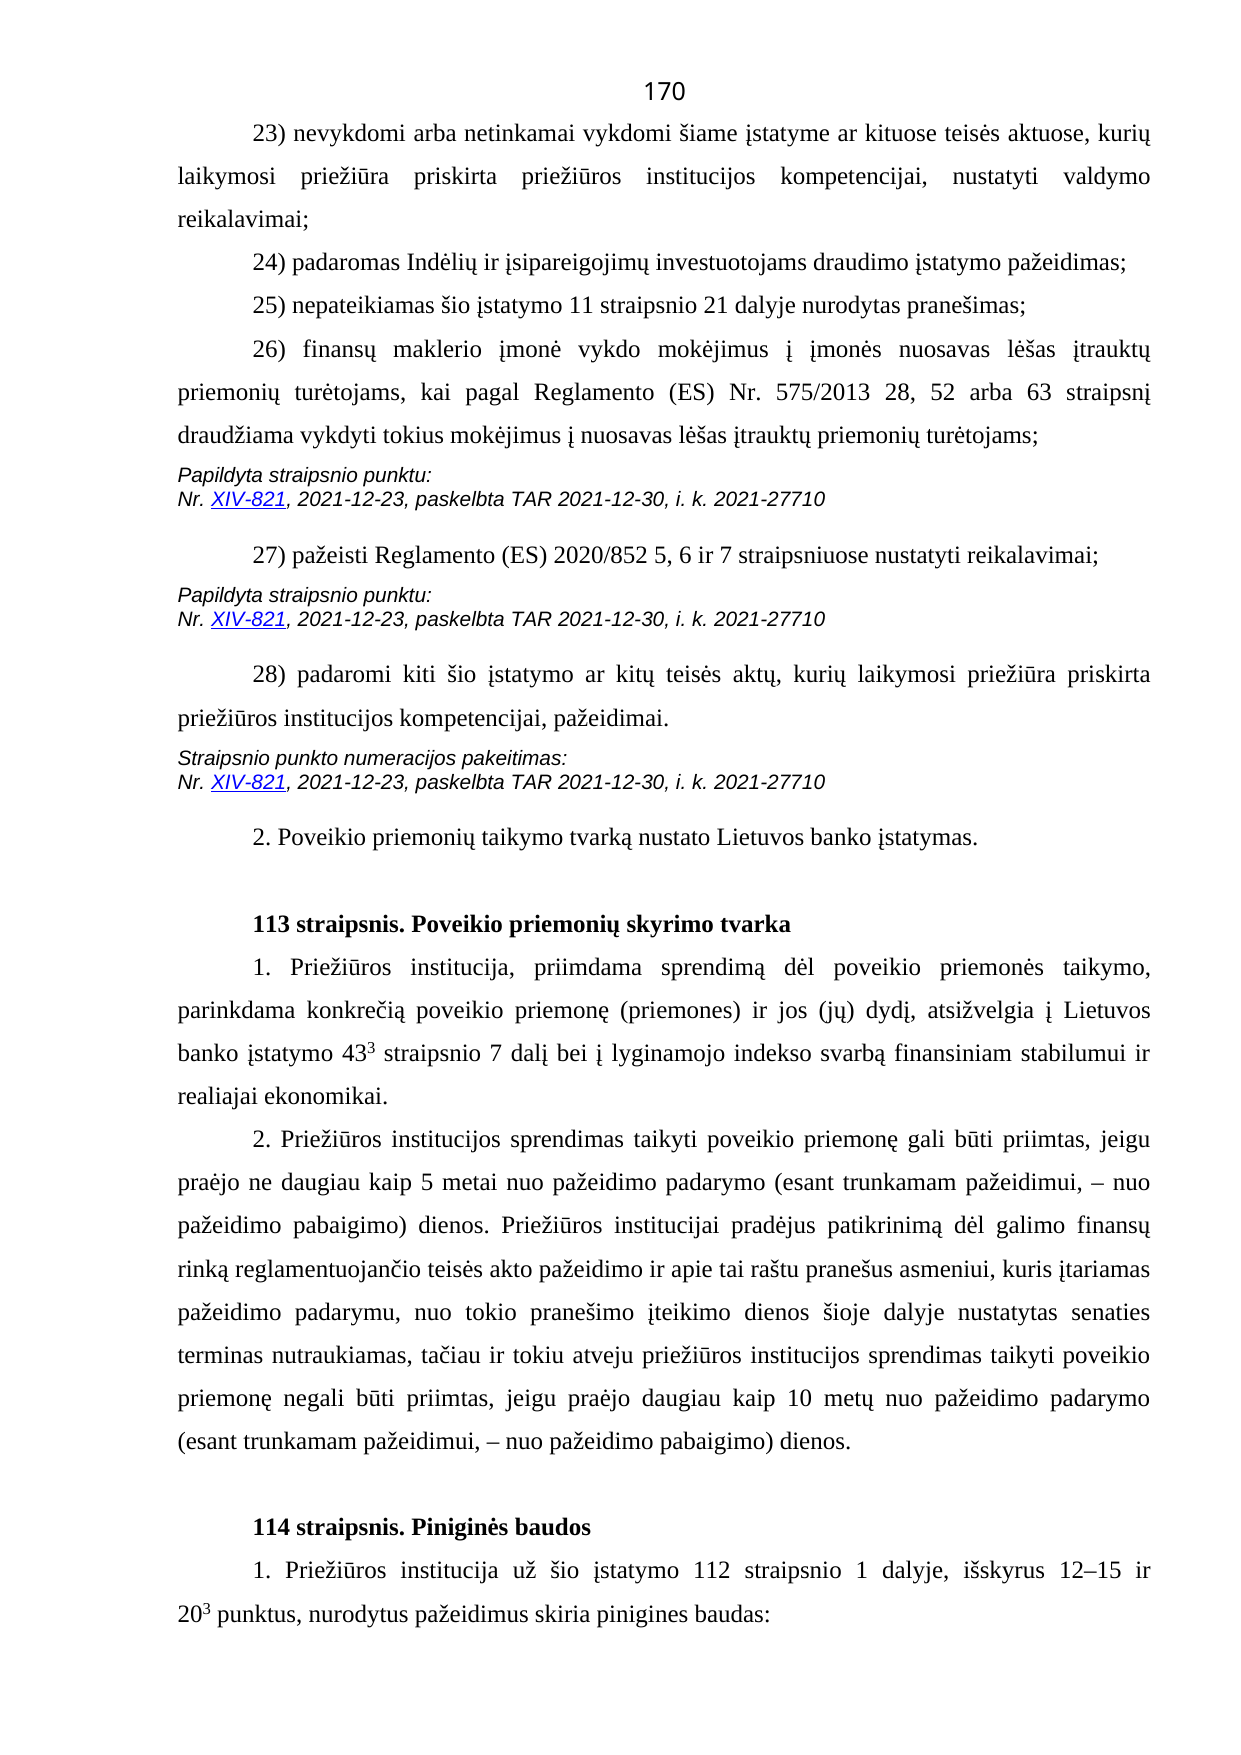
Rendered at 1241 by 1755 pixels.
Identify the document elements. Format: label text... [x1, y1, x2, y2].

text 2. Poveikio priemonių taikymo tvarką nustato Lietuvos banko įstatymas. [177, 822, 1152, 851]
text 2. Priežiūros institucijos sprendimas taikyti poveikio priemonę gali būti priimtas, jeigu praėjo ne daugiau kaip 5 metai nuo pažeidimo padarymo (esant trunkamam pažeidimui, – nuo pažeidimo pabaigimo) dienos. Priežiūros institucijai pradėjus patikrinimą dėl galimo finansų rinką reglamentuojančio teisės akto pažeidimo ir apie tai raštu pranešus asmeniui, kuris įtariamas pažeidimo padarymu, nuo tokio pranešimo įteikimo dienos šioje dalyje nustatytas senaties terminas nutraukiamas, tačiau ir tokiu atveju priežiūros institucijos sprendimas taikyti poveikio priemonę negali būti priimtas, jeigu praėjo daugiau kaip 10 metų nuo pažeidimo padarymo (esant trunkamam pažeidimui, – nuo pažeidimo pabaigimo) dienos. [177, 1124, 1152, 1455]
text Nr. XIV-821, 2021-12-23, paskelbta TAR 2021-12-30, i. k. 2021-27710 [177, 770, 1152, 794]
text 27) pažeisti Reglamento (ES) 2020/852 5, 6 ir 7 straipsniuose nustatyti reikalavimai; [177, 540, 1152, 568]
text 1. Priežiūros institucija, priimdama sprendimą dėl poveikio priemonės taikymo, parinkdama konkrečią poveikio priemonę (priemones) ir jos (jų) dydį, atsižvelgia į Lietuvos banko įstatymo 433 straipsnio 7 dalį bei į lyginamojo indekso svarbą finansiniam stabilumui ir realiajai ekonomikai. [177, 952, 1152, 1110]
text 1. Priežiūros institucija už šio įstatymo 112 straipsnio 1 dalyje, išskyrus 12–15 ir 203 punktus, nurodytus pažeidimus skiria pinigines baudas: [177, 1556, 1152, 1627]
text Nr. XIV-821, 2021-12-23, paskelbta TAR 2021-12-30, i. k. 2021-27710 [177, 487, 1152, 511]
text 113 straipsnis. Poveikio priemonių skyrimo tvarka [177, 909, 1152, 937]
text 25) nepateikiamas šio įstatymo 11 straipsnio 21 dalyje nurodytas pranešimas; [177, 291, 1152, 319]
text 24) padaromas Indėlių ir įsipareigojimų investuotojams draudimo įstatymo pažeidimas; [177, 247, 1152, 276]
text 23) nevykdomi arba netinkamai vykdomi šiame įstatyme ar kituose teisės aktuose, kurių laikymosi priežiūra priskirta priežiūros institucijos kompetencijai, nustatyti valdymo reikalavimai; [177, 118, 1152, 233]
text Straipsnio punkto numeracijos pakeitimas: [177, 746, 1152, 770]
text Nr. XIV-821, 2021-12-23, paskelbta TAR 2021-12-30, i. k. 2021-27710 [177, 607, 1152, 631]
text 114 straipsnis. Piniginės baudos [177, 1512, 1152, 1541]
text Papildyta straipsnio punktu: [177, 463, 1152, 487]
text 26) finansų maklerio įmonė vykdo mokėjimus į įmonės nuosavas lėšas įtrauktų priemonių turėtojams, kai pagal Reglamento (ES) Nr. 575/2013 28, 52 arba 63 straipsnį draudžiama vykdyti tokius mokėjimus į nuosavas lėšas įtrauktų priemonių turėtojams; [177, 334, 1152, 449]
text 28) padaromi kiti šio įstatymo ar kitų teisės aktų, kurių laikymosi priežiūra priskirta priežiūros institucijos kompetencijai, pažeidimai. [177, 659, 1152, 731]
text Papildyta straipsnio punktu: [177, 583, 1152, 607]
